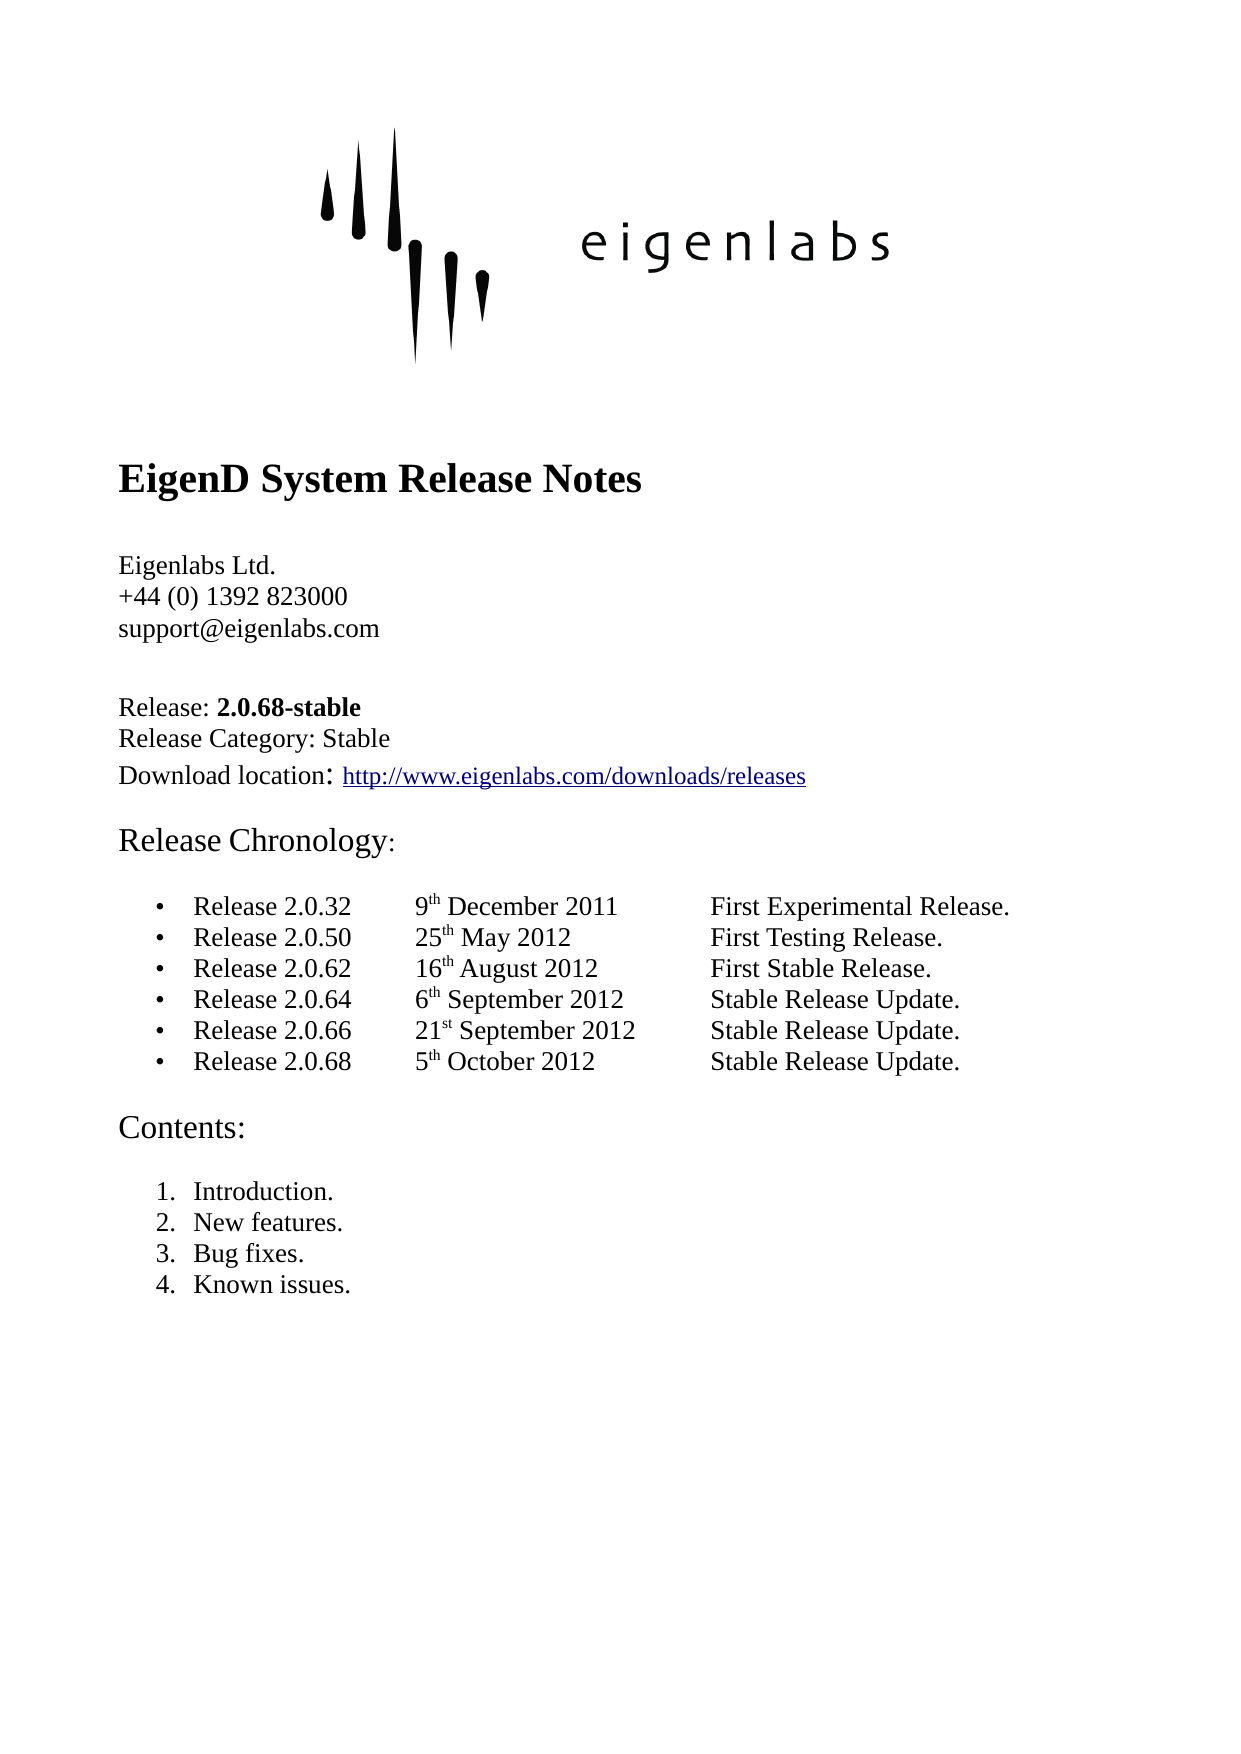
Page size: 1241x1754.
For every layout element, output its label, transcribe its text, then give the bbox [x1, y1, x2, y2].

list Known issues. [156, 1268, 1122, 1299]
list Release 2.0.68 5th October 2012 Stable Release Update. [156, 1045, 1122, 1076]
picture [296, 118, 915, 372]
text Contents: [118, 1108, 1122, 1146]
text support@eigenlabs.com [118, 612, 1122, 643]
text Release: 2.0.68-stable [118, 691, 1122, 722]
list Release 2.0.66 21st September 2012 Stable Release Update. [156, 1014, 1122, 1045]
list Introduction. [156, 1175, 1122, 1206]
text Eigenlabs Ltd. [118, 549, 1122, 581]
list New features. [156, 1206, 1122, 1237]
text +44 (0) 1392 823000 [118, 581, 1122, 612]
text EigenD System Release Notes [118, 453, 1122, 501]
text Release Chronology: [118, 820, 1122, 858]
list Bug fixes. [156, 1237, 1122, 1268]
list Release 2.0.50 25th May 2012 First Testing Release. [156, 921, 1122, 952]
list Release 2.0.32 9th December 2011 First Experimental Release. [156, 889, 1122, 921]
text Download location: http://www.eigenlabs.com/downloads/releases [118, 753, 1122, 791]
list Release 2.0.64 6th September 2012 Stable Release Update. [156, 983, 1122, 1014]
text Release Category: Stable [118, 722, 1122, 753]
list Release 2.0.62 16th August 2012 First Stable Release. [156, 952, 1122, 983]
